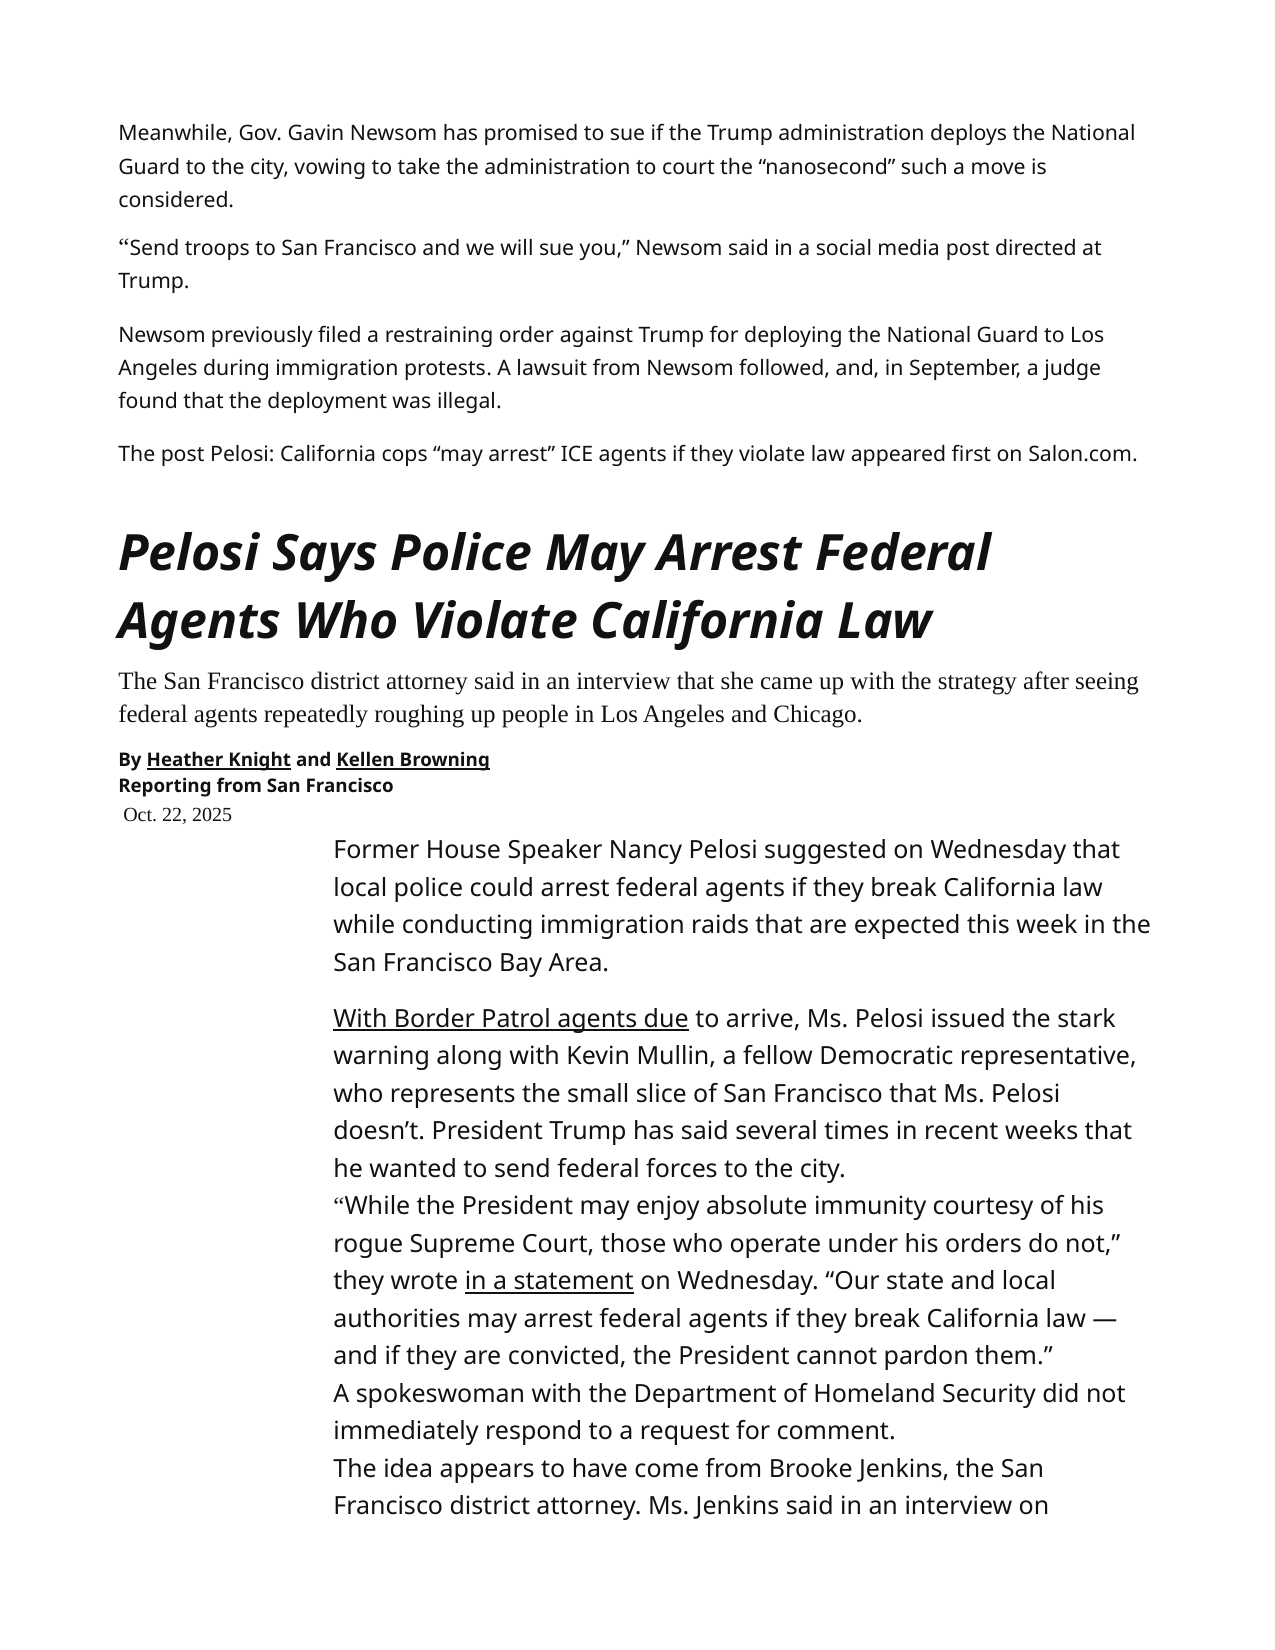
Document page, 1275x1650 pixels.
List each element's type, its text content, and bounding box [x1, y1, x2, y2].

text “While the President may enjoy absolute immunity courtesy of his rogue Supreme Court, those who operate under his orders do not,” they wrote in a statement on Wednesday. “Our state and local authorities may arrest federal agents if they break California law — and if they are convicted, the President cannot pardon them.” [333, 1184, 1157, 1372]
text The post Pelosi: California cops “may arrest” ICE agents if they violate law appeared first on Salon.com. [118, 439, 1157, 468]
text Former House Speaker Nancy Pelosi suggested on Wednesday that local police could arrest federal agents if they break California law while conducting immigration raids that are expected this week in the San Francisco Bay Area. [333, 828, 1157, 978]
text By Heather Knight and Kellen Browning [118, 747, 1157, 772]
text A spokeswoman with the Department of Homeland Security did not immediately respond to a request for comment. [333, 1372, 1157, 1447]
text The idea appears to have come from Brooke Jenkins, the San Francisco district attorney. Ms. Jenkins said in an interview on [333, 1447, 1157, 1522]
text Newsom previously filed a restraining order against Trump for deploying the National Guard to Los Angeles during immigration protests. A lawsuit from Newsom followed, and, in September, a judge found that the deployment was illegal. [118, 319, 1157, 415]
text Reporting from San Francisco [118, 772, 1157, 798]
subtitle Pelosi Says Police May Arrest Federal Agents Who Violate California Law [118, 517, 1157, 654]
text Meanwhile, Gov. Gavin Newsom has promised to sue if the Trump administration deploys the National Guard to the city, vowing to take the administration to court the “nanosecond” such a move is considered. [118, 118, 1157, 213]
text With Border Patrol agents due to arrive, Ms. Pelosi issued the stark warning along with Kevin Mullin, a fellow Democratic representative, who represents the small slice of San Francisco that Ms. Pelosi doesn’t. President Trump has said several times in recent weeks that he wanted to send federal forces to the city. [333, 997, 1157, 1184]
text Oct. 22, 2025 [123, 803, 1152, 826]
text “Send troops to San Francisco and we will sue you,” Newsom said in a social media post directed at Trump. [118, 232, 1157, 295]
text The San Francisco district attorney said in an interview that she came up with the strategy after seeing federal agents repeatedly roughing up people in Los Angeles and Chicago. [118, 666, 1157, 728]
